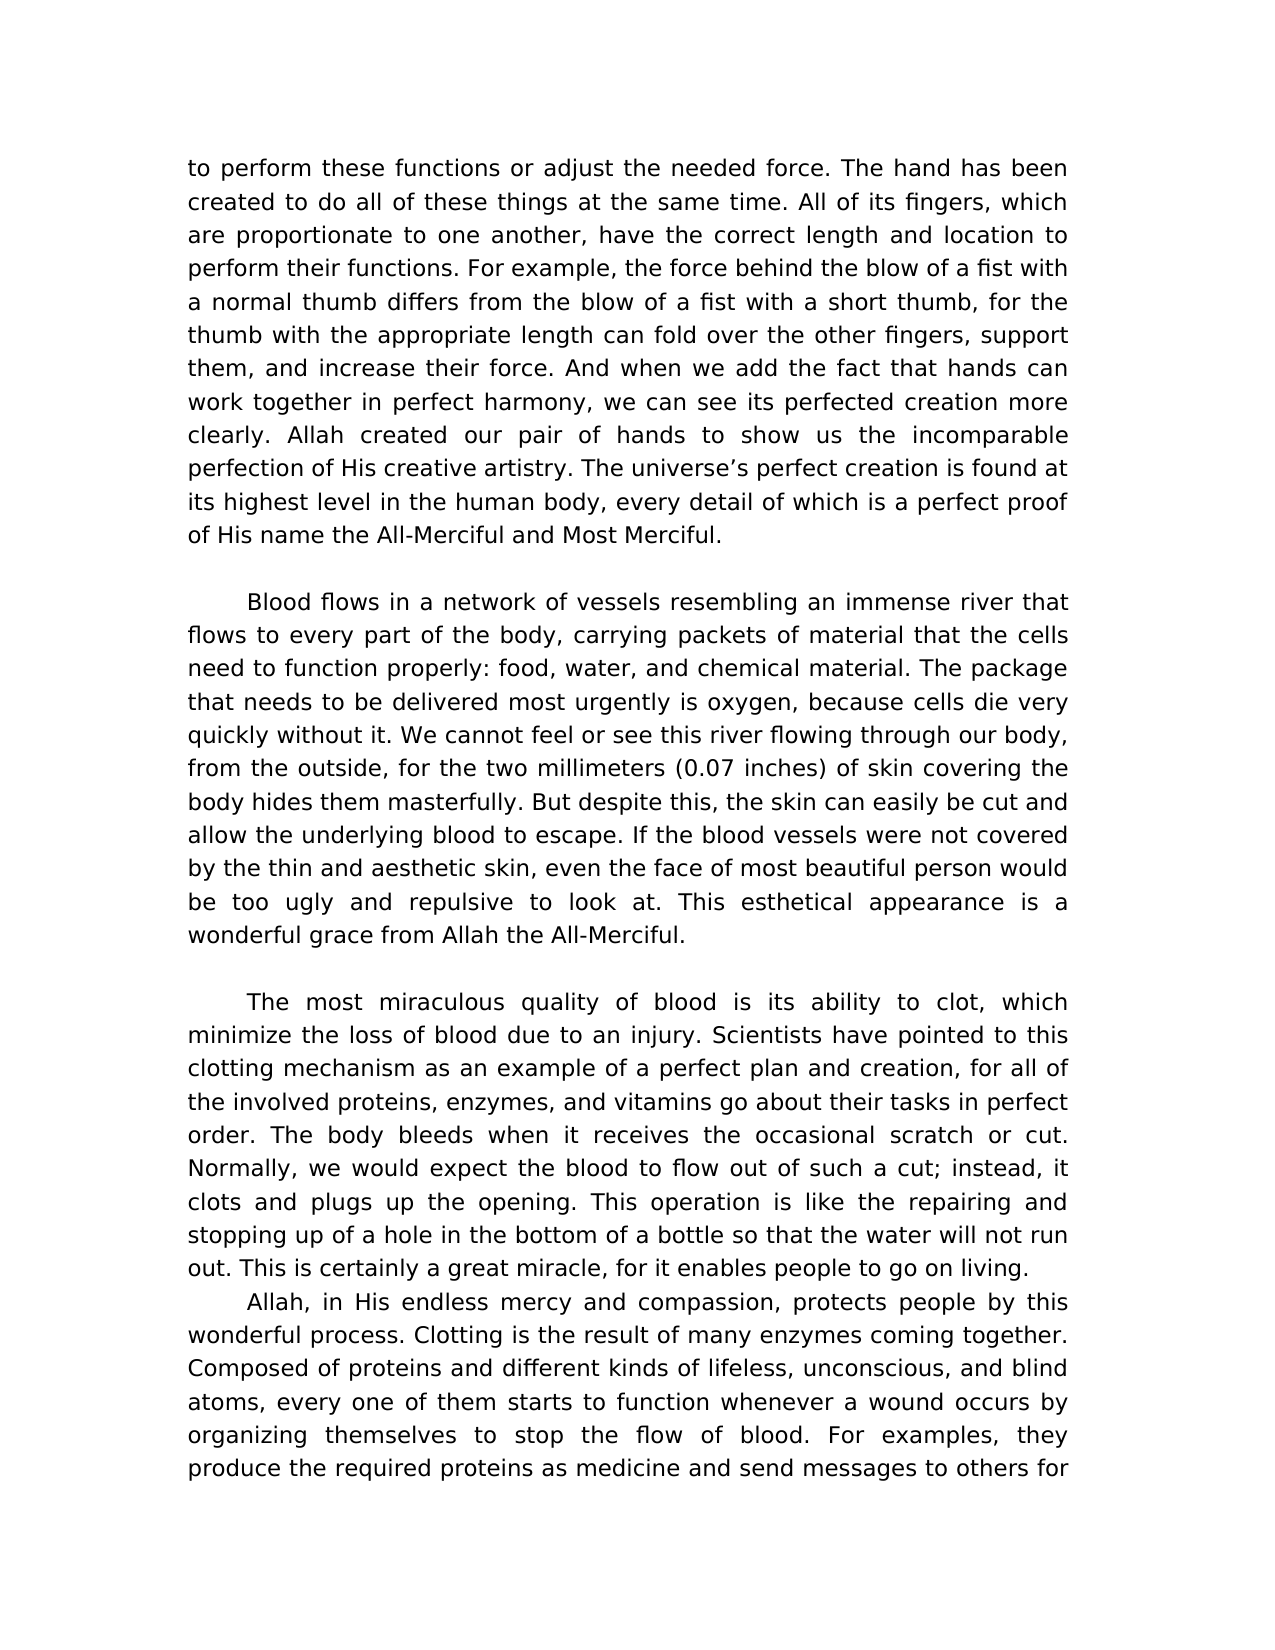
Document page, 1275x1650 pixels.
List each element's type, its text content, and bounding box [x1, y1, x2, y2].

text The most miraculous quality of blood is its ability to clot, which minimize the loss of blood due to an injury. Scientists have pointed to this clotting mechanism as an example of a perfect plan and creation, for all of the involved proteins, enzymes, and vitamins go about their tasks in perfect order. The body bleeds when it receives the occasional scratch or cut. Normally, we would expect the blood to flow out of such a cut; instead, it clots and plugs up the opening. This operation is like the repairing and stopping up of a hole in the bottom of a bottle so that the water will not run out. This is certainly a great miracle, for it enables people to go on living. [187, 983, 1070, 1283]
text Blood flows in a network of vessels resembling an immense river that flows to every part of the body, carrying packets of material that the cells need to function properly: food, water, and chemical material. The package that needs to be delivered most urgently is oxygen, because cells die very quickly without it. We cannot feel or see this river flowing through our body, from the outside, for the two millimeters (0.07 inches) of skin covering the body hides them masterfully. But despite this, the skin can easily be cut and allow the underlying blood to escape. If the blood vessels were not covered by the thin and aesthetic skin, even the face of most beautiful person would be too ugly and repulsive to look at. This esthetical appearance is a wonderful grace from Allah the All-Merciful. [187, 583, 1070, 950]
text to perform these functions or adjust the needed force. The hand has been created to do all of these things at the same time. All of its fingers, which are proportionate to one another, have the correct length and location to perform their functions. For example, the force behind the blow of a fist with a normal thumb differs from the blow of a fist with a short thumb, for the thumb with the appropriate length can fold over the other fingers, support them, and increase their force. And when we add the fact that hands can work together in perfect harmony, we can see its perfected creation more clearly. Allah created our pair of hands to show us the incomparable perfection of His creative artistry. The universe’s perfect creation is found at its highest level in the human body, every detail of which is a perfect proof of His name the All-Merciful and Most Merciful. [187, 150, 1070, 550]
text Allah, in His endless mercy and compassion, protects people by this wonderful process. Clotting is the result of many enzymes coming together. Composed of proteins and different kinds of lifeless, unconscious, and blind atoms, every one of them starts to function whenever a wound occurs by organizing themselves to stop the flow of blood. For examples, they produce the required proteins as medicine and send messages to others for [187, 1283, 1070, 1483]
